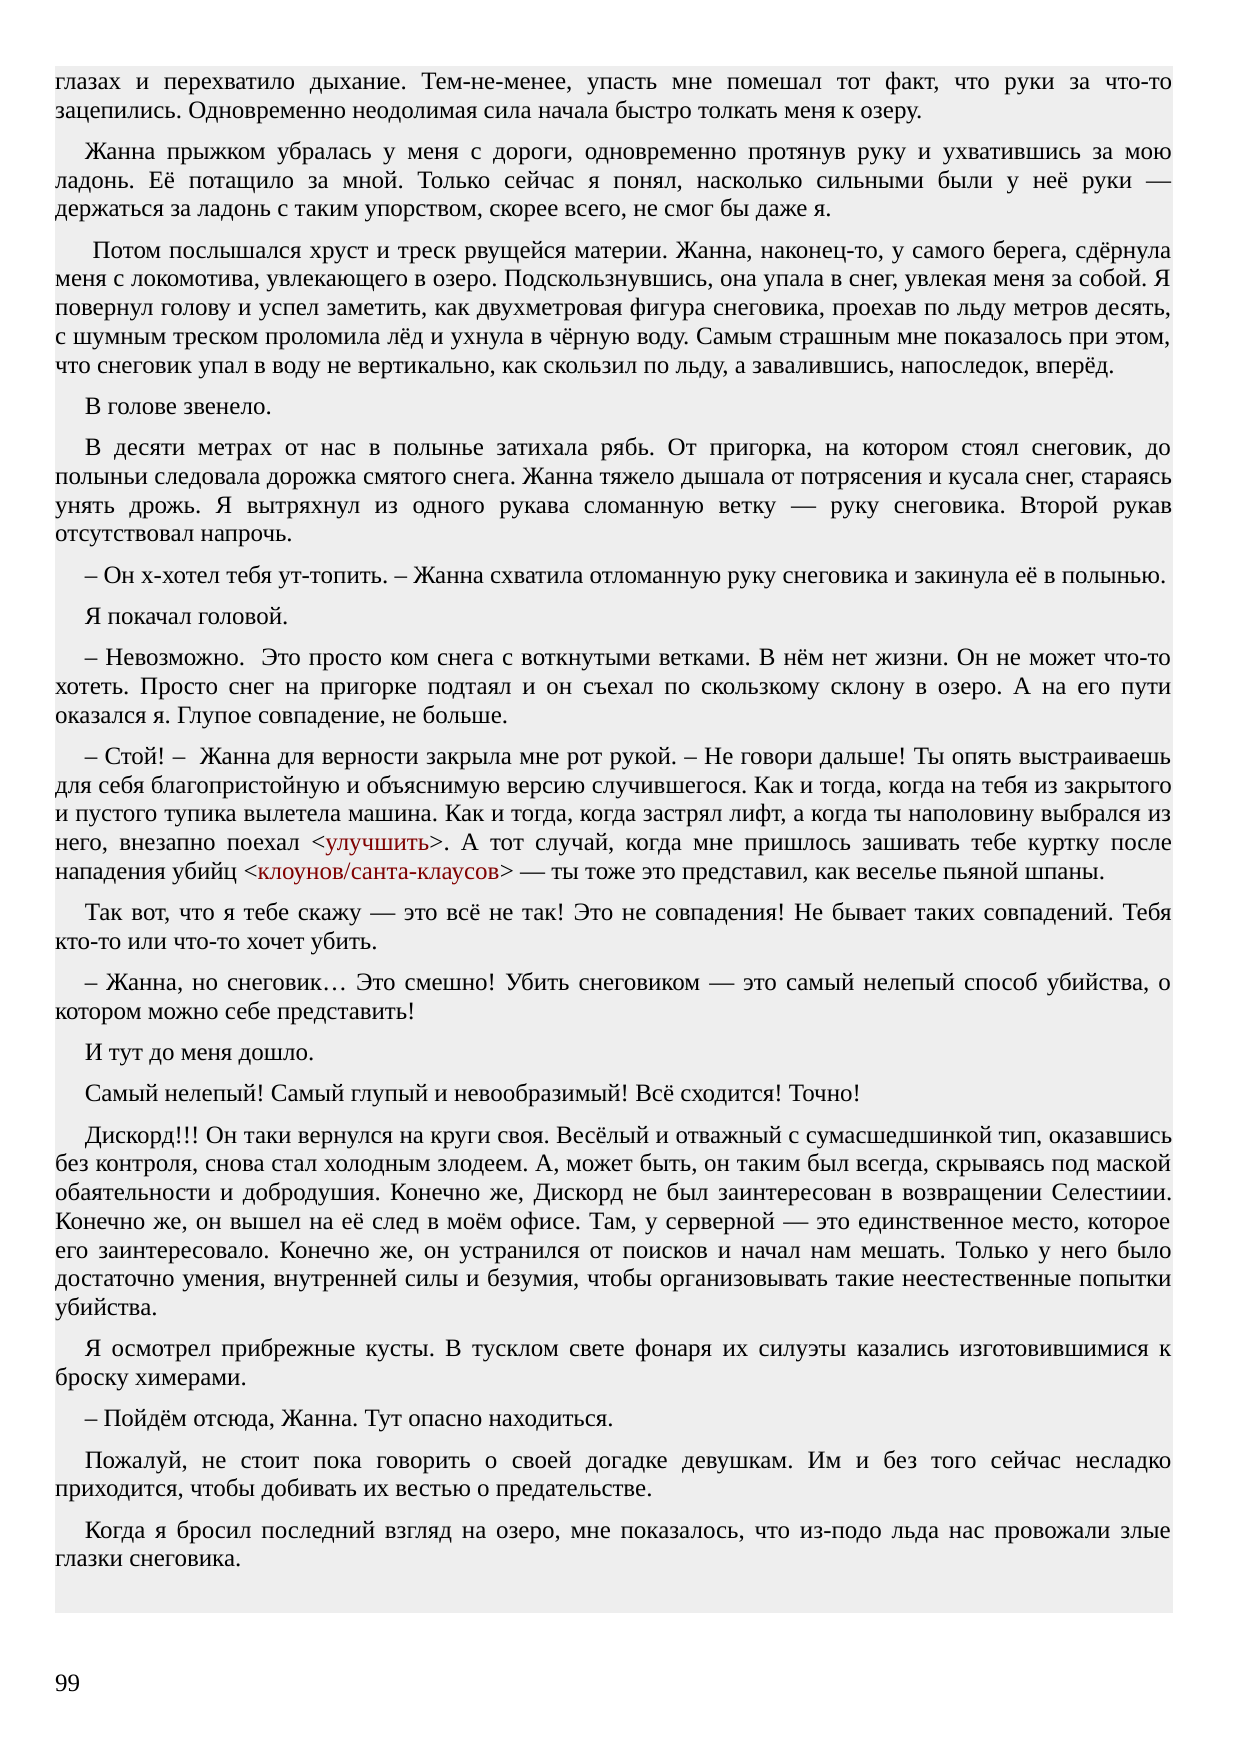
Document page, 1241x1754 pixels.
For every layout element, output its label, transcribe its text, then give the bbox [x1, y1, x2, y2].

text – Он х-хотел тебя ут-топить. – Жанна схватила отломанную руку снеговика и закинула её в полынью. [55, 560, 1173, 588]
text Я покачал головой. [55, 601, 1173, 630]
text Жанна прыжком убралась у меня с дороги, одновременно протянув руку и ухватившись за мою ладонь. Её потащило за мной. Только сейчас я понял, насколько сильными были у неё руки — держаться за ладонь с таким упорством, скорее всего, не смог бы даже я. [55, 136, 1173, 222]
text – Пойдём отсюда, Жанна. Тут опасно находиться. [55, 1403, 1173, 1432]
text В десяти метрах от нас в полынье затихала рябь. От пригорка, на котором стоял снеговик, до полыньи следовала дорожка смятого снега. Жанна тяжело дышала от потрясения и кусала снег, стараясь унять дрожь. Я вытряхнул из одного рукава сломанную ветку — руку снеговика. Второй рукав отсутствовал напрочь. [55, 432, 1173, 547]
text – Невозможно. Это просто ком снега с воткнутыми ветками. В нём нет жизни. Он не может что-то хотеть. Просто снег на пригорке подтаял и он съехал по скользкому склону в озеро. А на его пути оказался я. Глупое совпадение, не больше. [55, 642, 1173, 728]
text – Жанна, но снеговик… Это смешно! Убить снеговиком — это самый нелепый способ убийства, о котором можно себе представить! [55, 967, 1173, 1025]
text Потом послышался хруст и треск рвущейся материи. Жанна, наконец-то, у самого берега, сдёрнула меня с локомотива, увлекающего в озеро. Подскользнувшись, она упала в снег, увлекая меня за собой. Я повернул голову и успел заметить, как двухметровая фигура снеговика, проехав по льду метров десять, с шумным треском проломила лёд и ухнула в чёрную воду. Самым страшным мне показалось при этом, что снеговик упал в воду не вертикально, как скользил по льду, а завалившись, напоследок, вперёд. [55, 235, 1173, 378]
text – Стой! – Жанна для верности закрыла мне рот рукой. – Не говори дальше! Ты опять выстраиваешь для себя благопристойную и объяснимую версию случившегося. Как и тогда, когда на тебя из закрытого и пустого тупика вылетела машина. Как и тогда, когда застрял лифт, а когда ты наполовину выбрался из него, внезапно поехал <улучшить>. А тот случай, когда мне пришлось зашивать тебе куртку после нападения убийц <клоунов/санта-клаусов> — ты тоже это представил, как веселье пьяной шпаны. [55, 741, 1173, 885]
text В голове звенело. [55, 391, 1173, 420]
text Самый нелепый! Самый глупый и невообразимый! Всё сходится! Точно! [55, 1078, 1173, 1107]
text Дискорд!!! Он таки вернулся на круги своя. Весёлый и отважный с сумасшедшинкой тип, оказавшись без контроля, снова стал холодным злодеем. А, может быть, он таким был всегда, скрываясь под маской обаятельности и добродушия. Конечно же, Дискорд не был заинтересован в возвращении Селестиии. Конечно же, он вышел на её след в моём офисе. Там, у серверной — это единственное место, которое его заинтересовало. Конечно же, он устранился от поисков и начал нам мешать. Только у него было достаточно умения, внутренней силы и безумия, чтобы организовывать такие неестественные попытки убийства. [55, 1120, 1173, 1321]
text Пожалуй, не стоит пока говорить о своей догадке девушкам. Им и без того сейчас несладко приходится, чтобы добивать их вестью о предательстве. [55, 1445, 1173, 1502]
text Когда я бросил последний взгляд на озеро, мне показалось, что из-подо льда нас провожали злые глазки снеговика. [55, 1515, 1173, 1572]
text Я осмотрел прибрежные кусты. В тусклом свете фонаря их силуэты казались изготовившимися к броску химерами. [55, 1333, 1173, 1391]
text глазах и перехватило дыхание. Тем-не-менее, упасть мне помешал тот факт, что руки за что-то зацепились. Одновременно неодолимая сила начала быстро толкать меня к озеру. [55, 66, 1173, 123]
text Так вот, что я тебе скажу — это всё не так! Это не совпадения! Не бывает таких совпадений. Тебя кто-то или что-то хочет убить. [55, 897, 1173, 955]
text И тут до меня дошло. [55, 1037, 1173, 1066]
